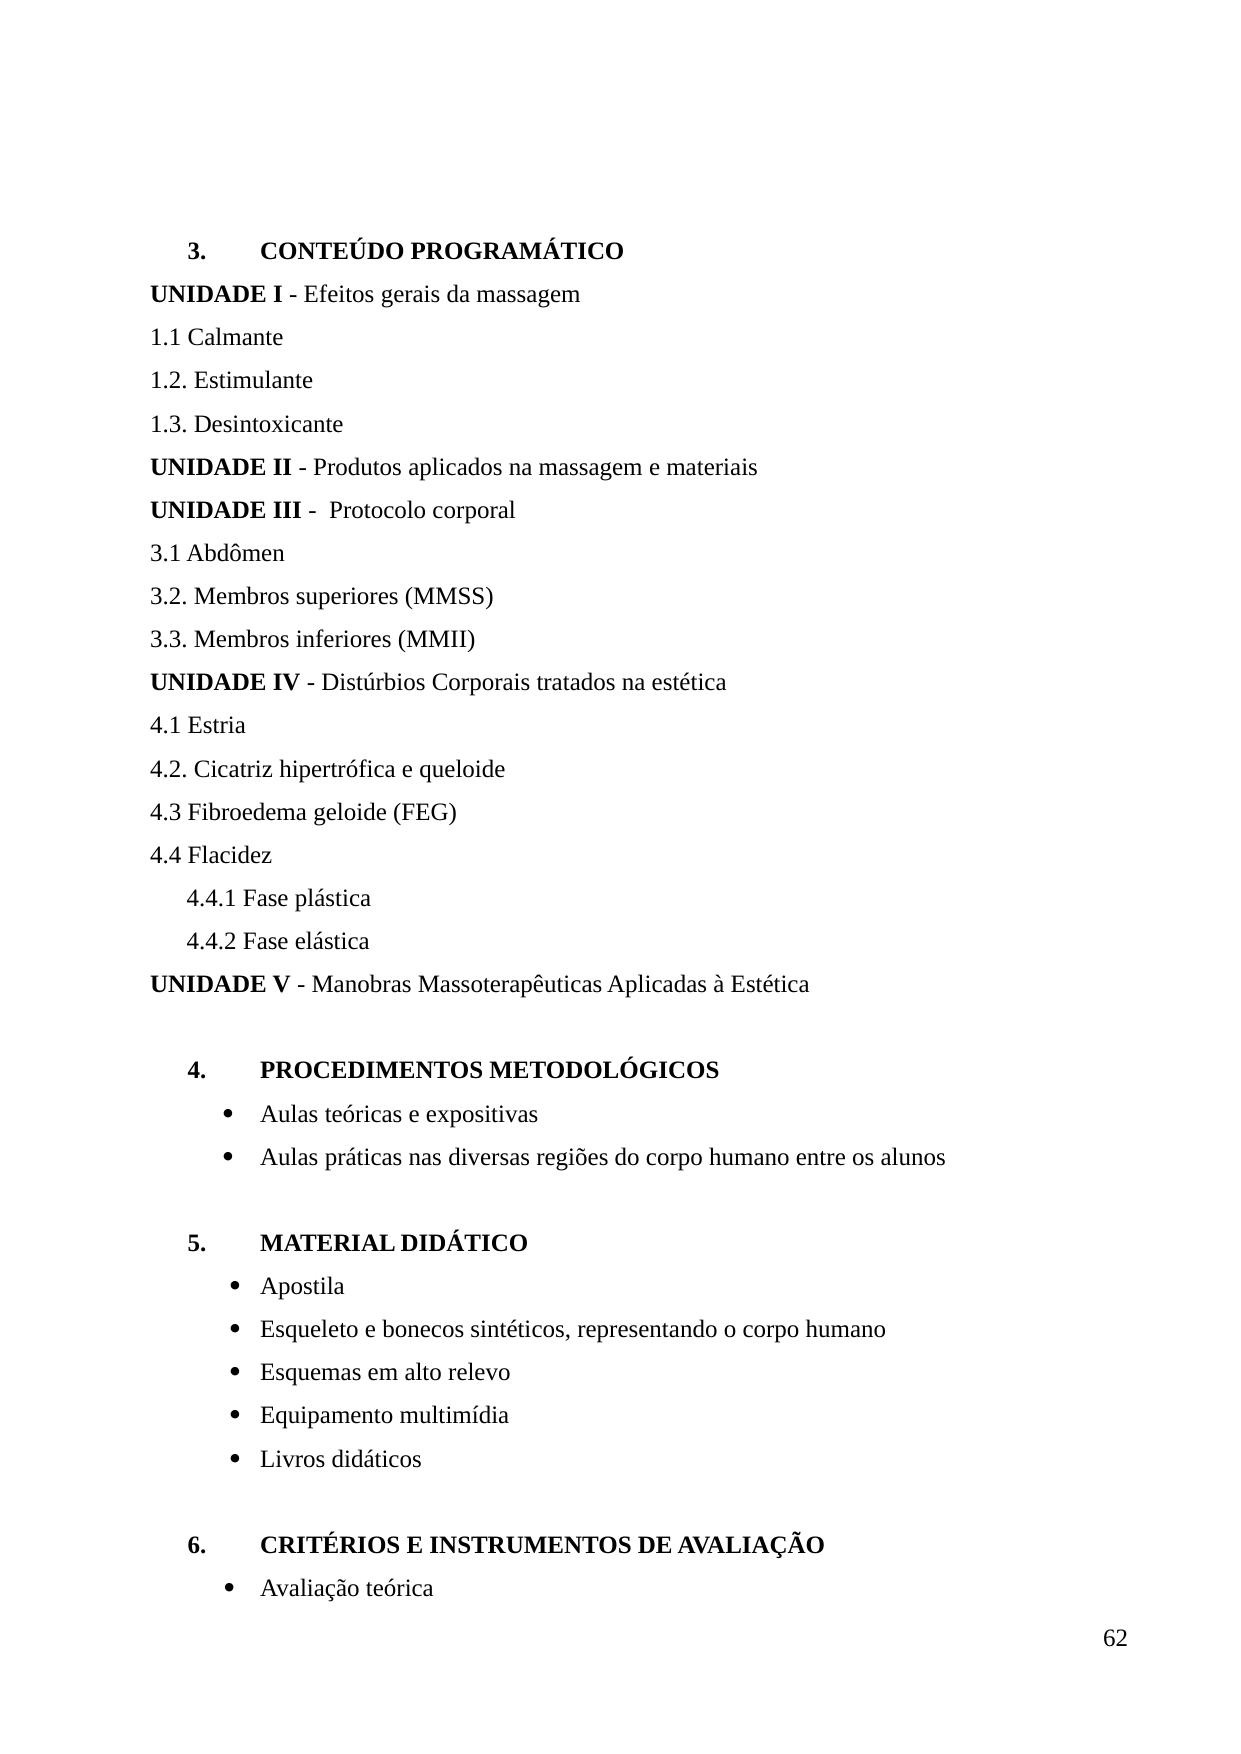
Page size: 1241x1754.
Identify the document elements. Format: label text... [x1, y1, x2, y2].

text 4.4.2 Fase elástica [186, 926, 1128, 955]
list Equipamento multimídia [231, 1401, 1128, 1429]
list CONTEÚDO PROGRAMÁTICO [187, 236, 1128, 265]
list Apostila [231, 1271, 1128, 1300]
text UNIDADE V - Manobras Massoterapêuticas Aplicadas à Estética [150, 969, 1128, 998]
text 4.2. Cicatriz hipertrófica e queloide [150, 754, 1128, 782]
list Livros didáticos [231, 1444, 1128, 1472]
text 1.2. Estimulante [150, 366, 1128, 394]
text UNIDADE II - Produtos aplicados na massagem e materiais [150, 452, 1128, 481]
text 4.4 Flacidez [150, 840, 1128, 869]
list PROCEDIMENTOS METODOLÓGICOS [187, 1056, 1128, 1084]
list Esqueleto e bonecos sintéticos, representando o corpo humano [231, 1314, 1128, 1343]
text 1.3. Desintoxicante [150, 409, 1128, 437]
list Aulas teóricas e expositivas [224, 1099, 1128, 1127]
text UNIDADE III - Protocolo corporal [150, 495, 1128, 524]
list Esquemas em alto relevo [231, 1357, 1128, 1386]
list CRITÉRIOS E INSTRUMENTOS DE AVALIAÇÃO [187, 1530, 1128, 1559]
list Avaliação teórica [225, 1573, 1128, 1602]
list Aulas práticas nas diversas regiões do corpo humano entre os alunos [224, 1142, 1129, 1171]
text 3.2. Membros superiores (MMSS) [150, 581, 1128, 610]
text 3.3. Membros inferiores (MMII) [150, 624, 1128, 653]
text 3.1 Abdômen [150, 538, 1128, 567]
text 4.4.1 Fase plástica [186, 883, 1128, 912]
text UNIDADE I - Efeitos gerais da massagem [150, 279, 1128, 308]
list MATERIAL DIDÁTICO [187, 1228, 1128, 1257]
text 1.1 Calmante [150, 322, 1128, 351]
text 4.3 Fibroedema geloide (FEG) [150, 797, 1128, 826]
text UNIDADE IV - Distúrbios Corporais tratados na estética [150, 667, 1128, 696]
text 4.1 Estria [150, 711, 1128, 739]
